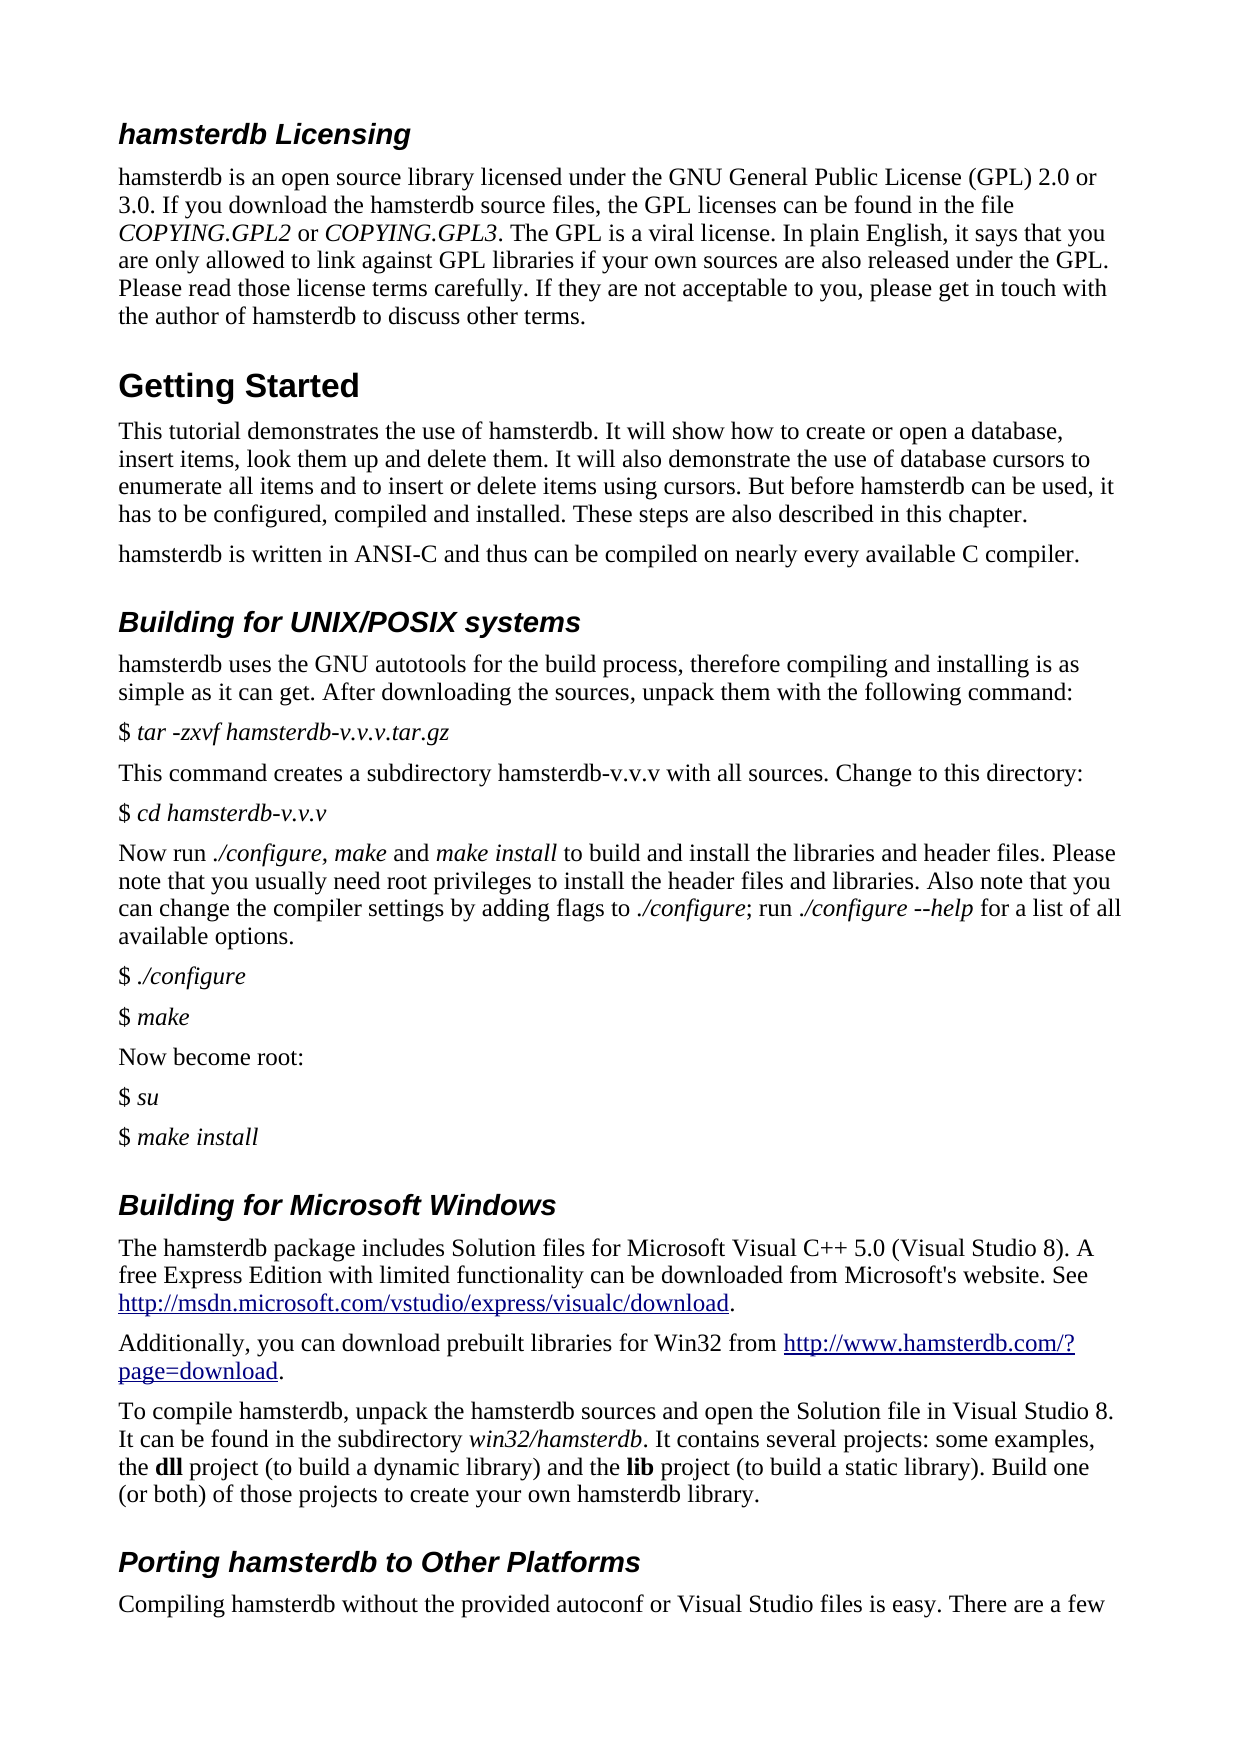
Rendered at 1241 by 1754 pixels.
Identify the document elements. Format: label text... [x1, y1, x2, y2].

subtitle hamsterdb Licensing [118, 118, 1122, 151]
text Additionally, you can download prebuilt libraries for Win32 from http://www.hamsterdb.com/?page=download. [118, 1329, 1122, 1385]
subtitle Getting Started [118, 367, 1122, 404]
text The hamsterdb package includes Solution files for Microsoft Visual C++ 5.0 (Visual Studio 8). A free Express Edition with limited functionality can be downloaded from Microsoft's website. See http://msdn.microsoft.com/vstudio/express/visualc/download. [118, 1234, 1122, 1317]
text $ ./configure [118, 962, 1122, 990]
text hamsterdb uses the GNU autotools for the build process, therefore compiling and installing is as simple as it can get. After downloading the sources, unpack them with the following command: [118, 651, 1122, 706]
text hamsterdb is an open source library licensed under the GNU General Public License (GPL) 2.0 or 3.0. If you download the hamsterdb source files, the GPL licenses can be found in the file COPYING.GPL2 or COPYING.GPL3. The GPL is a viral license. In plain English, it says that you are only allowed to link against GPL libraries if your own sources are also released under the GPL. Please read those license terms carefully. If they are not acceptable to you, please get in touch with the author of hamsterdb to discuss other terms. [118, 163, 1122, 329]
text This command creates a subdirectory hamsterdb-v.v.v with all sources. Change to this directory: [118, 759, 1122, 786]
text To compile hamsterdb, unpack the hamsterdb sources and open the Solution file in Visual Studio 8. It can be found in the subdirectory win32/hamsterdb. It contains several projects: some examples, the dll project (to build a dynamic library) and the lib project (to build a static library). Build one (or both) of those projects to create your own hamsterdb library. [118, 1397, 1122, 1508]
text $ tar -zxvf hamsterdb-v.v.v.tar.gz [118, 718, 1122, 746]
subtitle Building for UNIX/POSIX systems [118, 606, 1122, 638]
text $ make [118, 1003, 1122, 1030]
text Compiling hamsterdb without the provided autoconf or Visual Studio files is easy. There are a few [118, 1591, 1122, 1618]
subtitle Porting hamsterdb to Other Platforms [118, 1546, 1122, 1578]
text hamsterdb is written in ANSI-C and thus can be compiled on nearly every available C compiler. [118, 540, 1122, 568]
text $ make install [118, 1123, 1122, 1151]
text $ su [118, 1083, 1122, 1111]
text Now run ./configure, make and make install to build and install the libraries and header files. Please note that you usually need root privileges to install the header files and libraries. Also note that you can change the compiler settings by adding flags to ./configure; run ./configure --help for a list of all available options. [118, 839, 1122, 950]
text $ cd hamsterdb-v.v.v [118, 799, 1122, 827]
subtitle Building for Microsoft Windows [118, 1188, 1122, 1221]
text This tutorial demonstrates the use of hamsterdb. It will show how to create or open a database, insert items, look them up and delete them. It will also demonstrate the use of database cursors to enumerate all items and to insert or delete items using cursors. But before hamsterdb can be used, it has to be configured, compiled and installed. These steps are also described in this chapter. [118, 417, 1122, 528]
text Now become root: [118, 1043, 1122, 1071]
